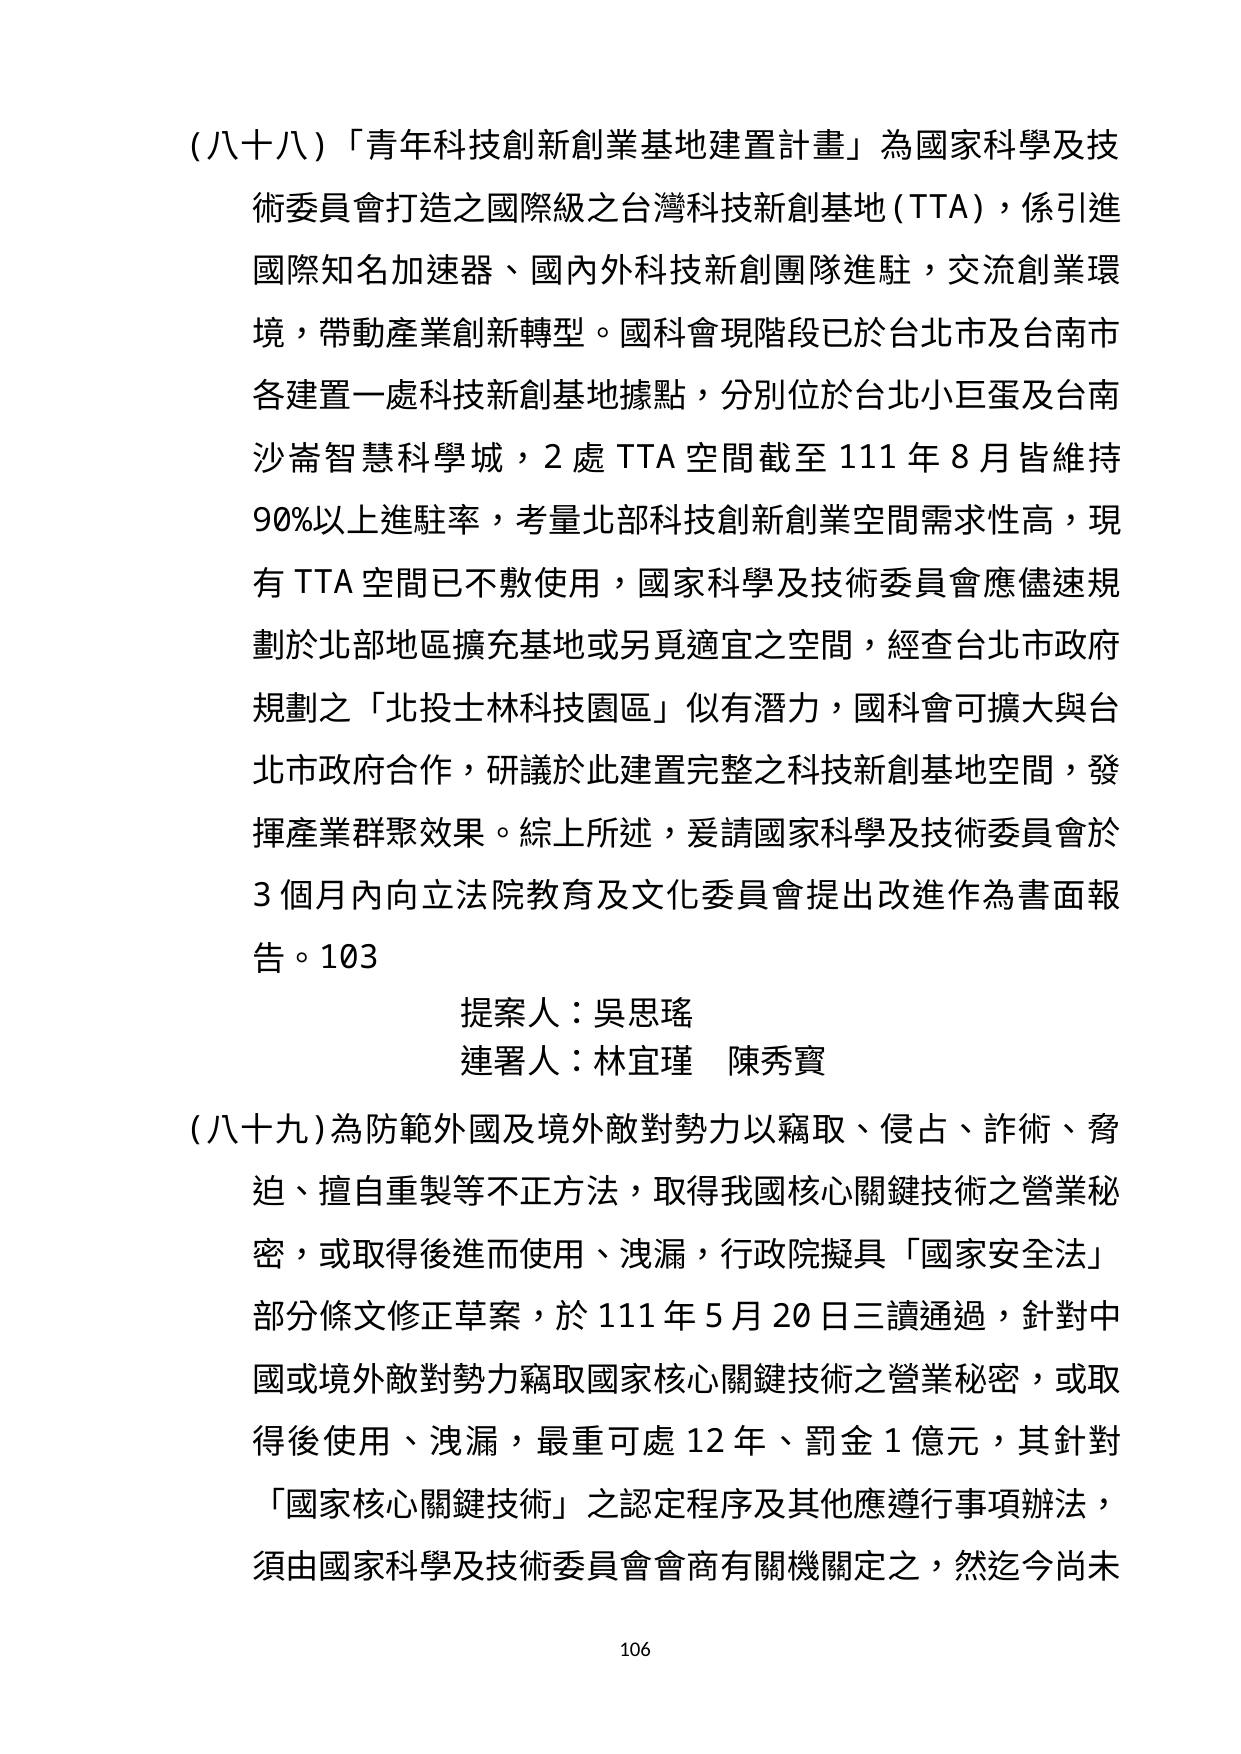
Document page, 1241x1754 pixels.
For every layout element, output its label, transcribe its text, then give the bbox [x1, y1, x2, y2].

text 連署人：林宜瑾 陳秀寳 [460, 1035, 1122, 1083]
text (八十八)「青年科技創新創業基地建置計畫」為國家科學及技術委員會打造之國際級之台灣科技新創基地(TTA)，係引進國際知名加速器、國內外科技新創團隊進駐，交流創業環境，帶動產業創新轉型。國科會現階段已於台北市及台南市各建置一處科技新創基地據點，分別位於台北小巨蛋及台南沙崙智慧科學城，2處TTA空間截至111年8月皆維持90%以上進駐率，考量北部科技創新創業空間需求性高，現有TTA空間已不敷使用，國家科學及技術委員會應儘速規劃於北部地區擴充基地或另覓適宜之空間，經查台北市政府規劃之「北投士林科技園區」似有潛力，國科會可擴大與台北市政府合作，研議於此建置完整之科技新創基地空間，發揮產業群聚效果。綜上所述，爰請國家科學及技術委員會於3個月內向立法院教育及文化委員會提出改進作為書面報告。103 [185, 112, 1122, 987]
text 提案人：吳思瑤 [460, 987, 1122, 1035]
text (八十九)為防範外國及境外敵對勢力以竊取、侵占、詐術、脅迫、擅自重製等不正方法，取得我國核心關鍵技術之營業秘密，或取得後進而使用、洩漏，行政院擬具「國家安全法」部分條文修正草案，於111年5月20日三讀通過，針對中國或境外敵對勢力竊取國家核心關鍵技術之營業秘密，或取得後使用、洩漏，最重可處12年、罰金1億元，其針對「國家核心關鍵技術」之認定程序及其他應遵行事項辦法，須由國家科學及技術委員會會商有關機關定之，然迄今尚未 [185, 1096, 1122, 1596]
